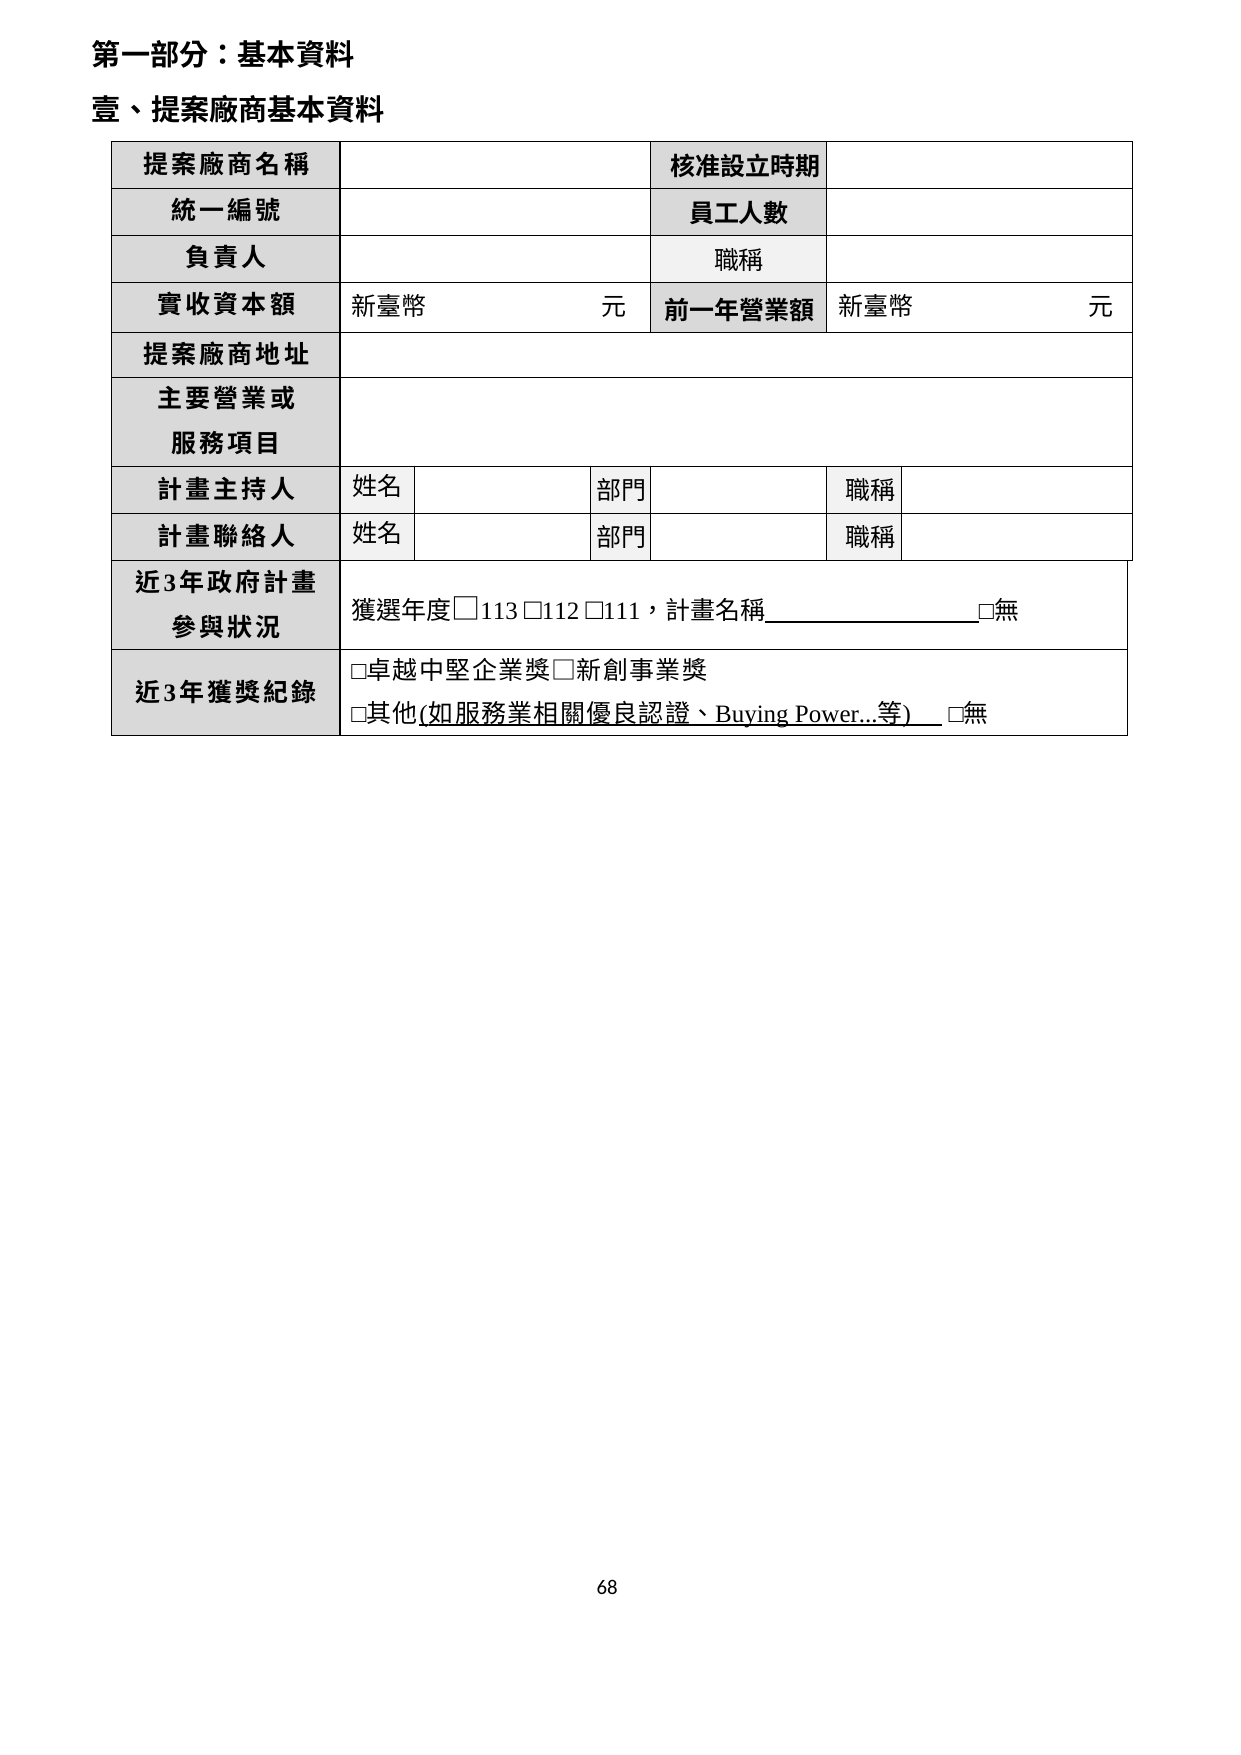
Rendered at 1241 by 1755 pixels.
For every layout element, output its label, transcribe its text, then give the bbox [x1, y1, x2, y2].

table_cell [827, 236, 1132, 282]
table_header 核准設立時期 [651, 142, 826, 188]
table_cell 提案廠商地址 [112, 333, 339, 377]
table_cell 獲選年度□113 □112 □111，計畫名稱 □無 [341, 561, 1127, 649]
table_cell 近3年政府計畫 參與狀況 [112, 561, 339, 649]
table_cell [341, 333, 1132, 377]
table_cell [902, 514, 1132, 560]
table_cell 實收資本額 [112, 283, 339, 332]
table_cell 統一編號 [112, 189, 339, 235]
list 提案廠商基本資料 [92, 86, 1122, 128]
table_header 提案廠商名稱 [112, 142, 339, 188]
table_cell [415, 467, 590, 513]
table_cell 部門 [591, 467, 650, 513]
table_cell 計畫聯絡人 [112, 514, 339, 560]
table_cell 姓名 [341, 514, 414, 560]
table_cell 員工人數 [651, 189, 826, 235]
table_cell [415, 514, 590, 560]
table_cell 新臺幣 元 [341, 283, 650, 332]
table_header [827, 142, 1132, 188]
table_cell 負責人 [112, 236, 339, 282]
table_cell [341, 189, 650, 235]
table_cell [1128, 649, 1132, 735]
table_cell 職稱 [651, 236, 826, 282]
table_cell [651, 514, 826, 560]
table_cell [827, 189, 1132, 235]
table_cell [341, 236, 650, 282]
table_cell 前一年營業額 [651, 283, 826, 332]
table_cell 主要營業或 服務項目 [112, 378, 339, 466]
table_cell 計畫主持人 [112, 467, 339, 513]
table_cell [1128, 561, 1132, 649]
table_cell [341, 378, 1132, 466]
table_cell 職稱 [827, 467, 901, 513]
table_cell 職稱 [827, 514, 901, 560]
subtitle 第一部分：基本資料 [92, 31, 1122, 73]
table_cell [651, 467, 826, 513]
table_cell □卓越中堅企業獎□新創事業獎 □其他(如服務業相關優良認證、Buying Power...等) □無 [341, 650, 1127, 735]
table_cell 新臺幣 元 [827, 283, 1132, 332]
table_header [341, 142, 650, 188]
table_cell 近3年獲獎紀錄 [112, 650, 339, 735]
table_cell [902, 467, 1132, 513]
table_cell 姓名 [341, 467, 414, 513]
table_cell 部門 [591, 514, 650, 560]
